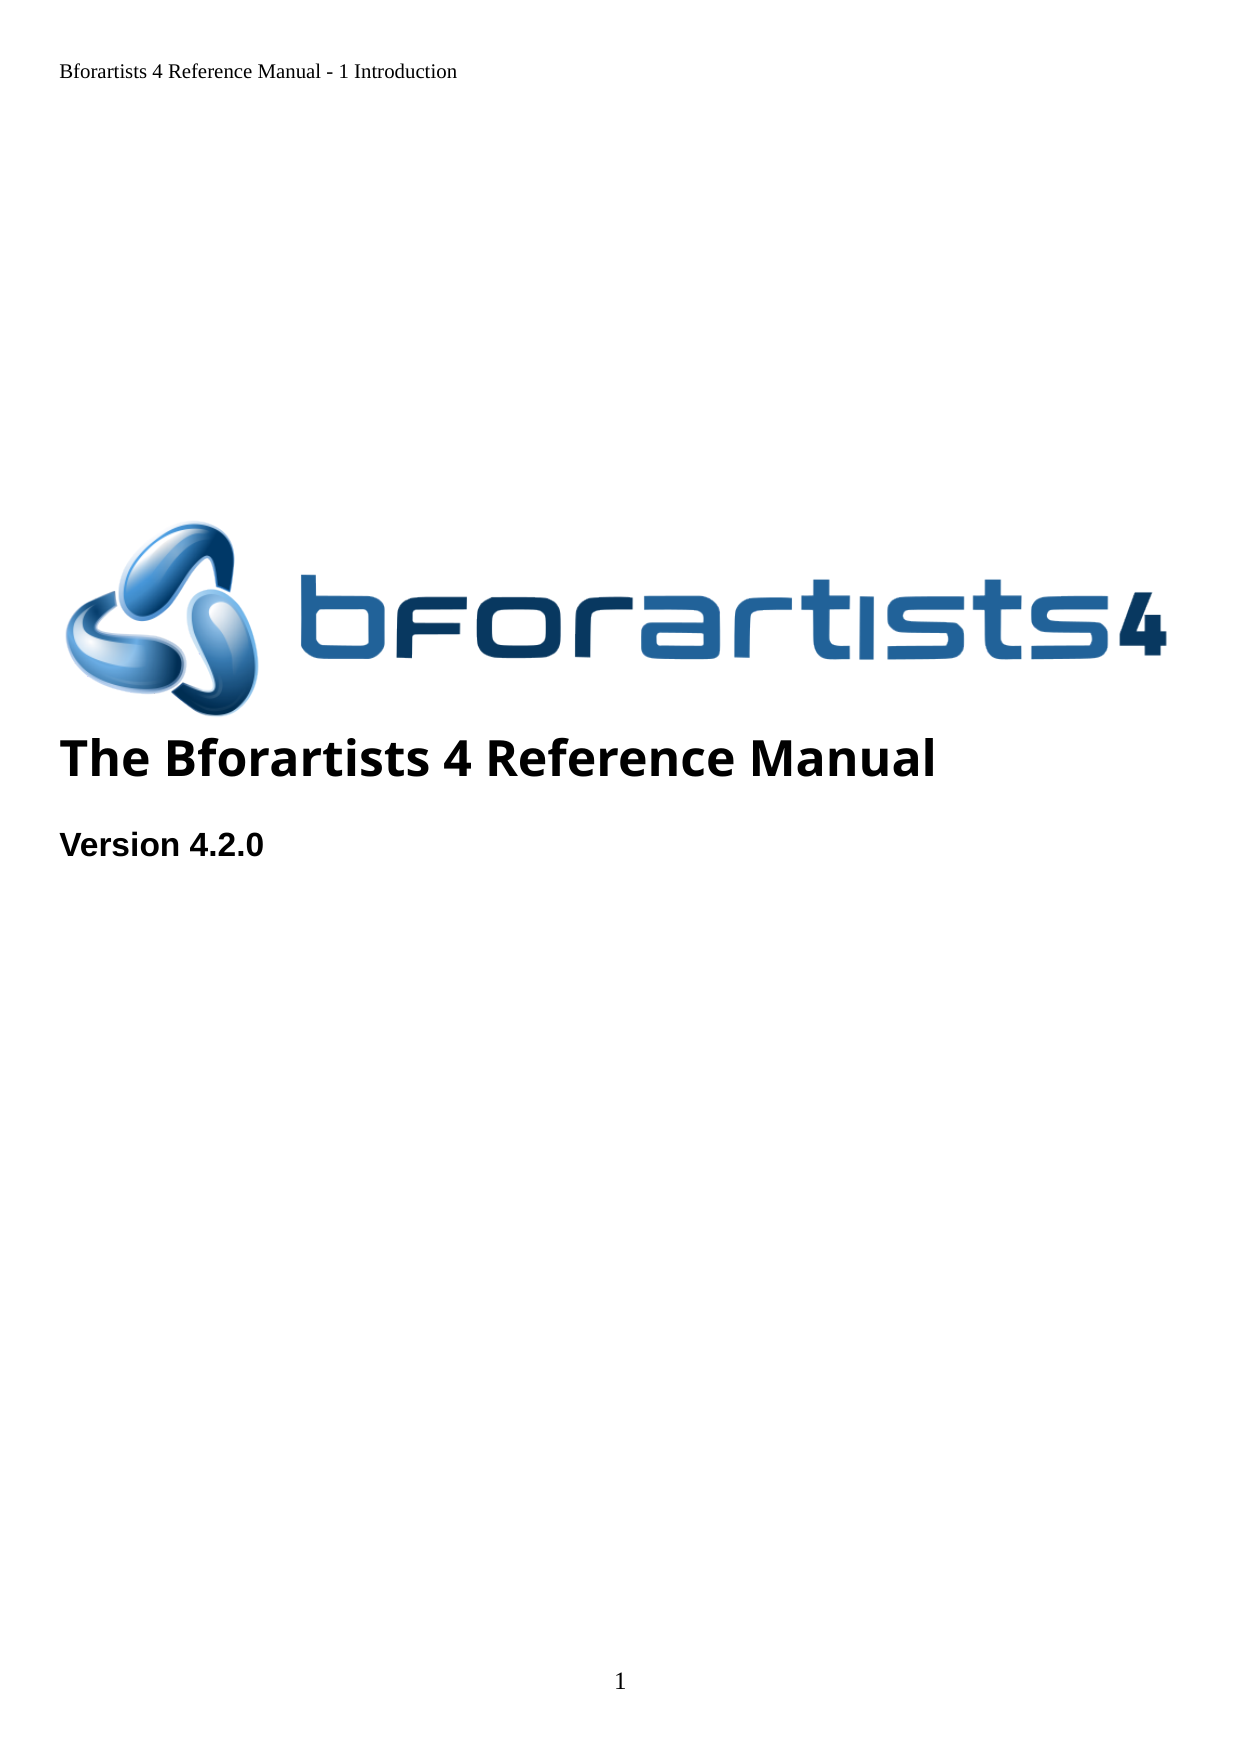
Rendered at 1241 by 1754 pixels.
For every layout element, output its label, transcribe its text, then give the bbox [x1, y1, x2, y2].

subtitle The Bforartists 4 Reference Manual [59, 723, 1181, 791]
picture [59, 516, 1182, 723]
subtitle Version 4.2.0 [59, 824, 1181, 863]
